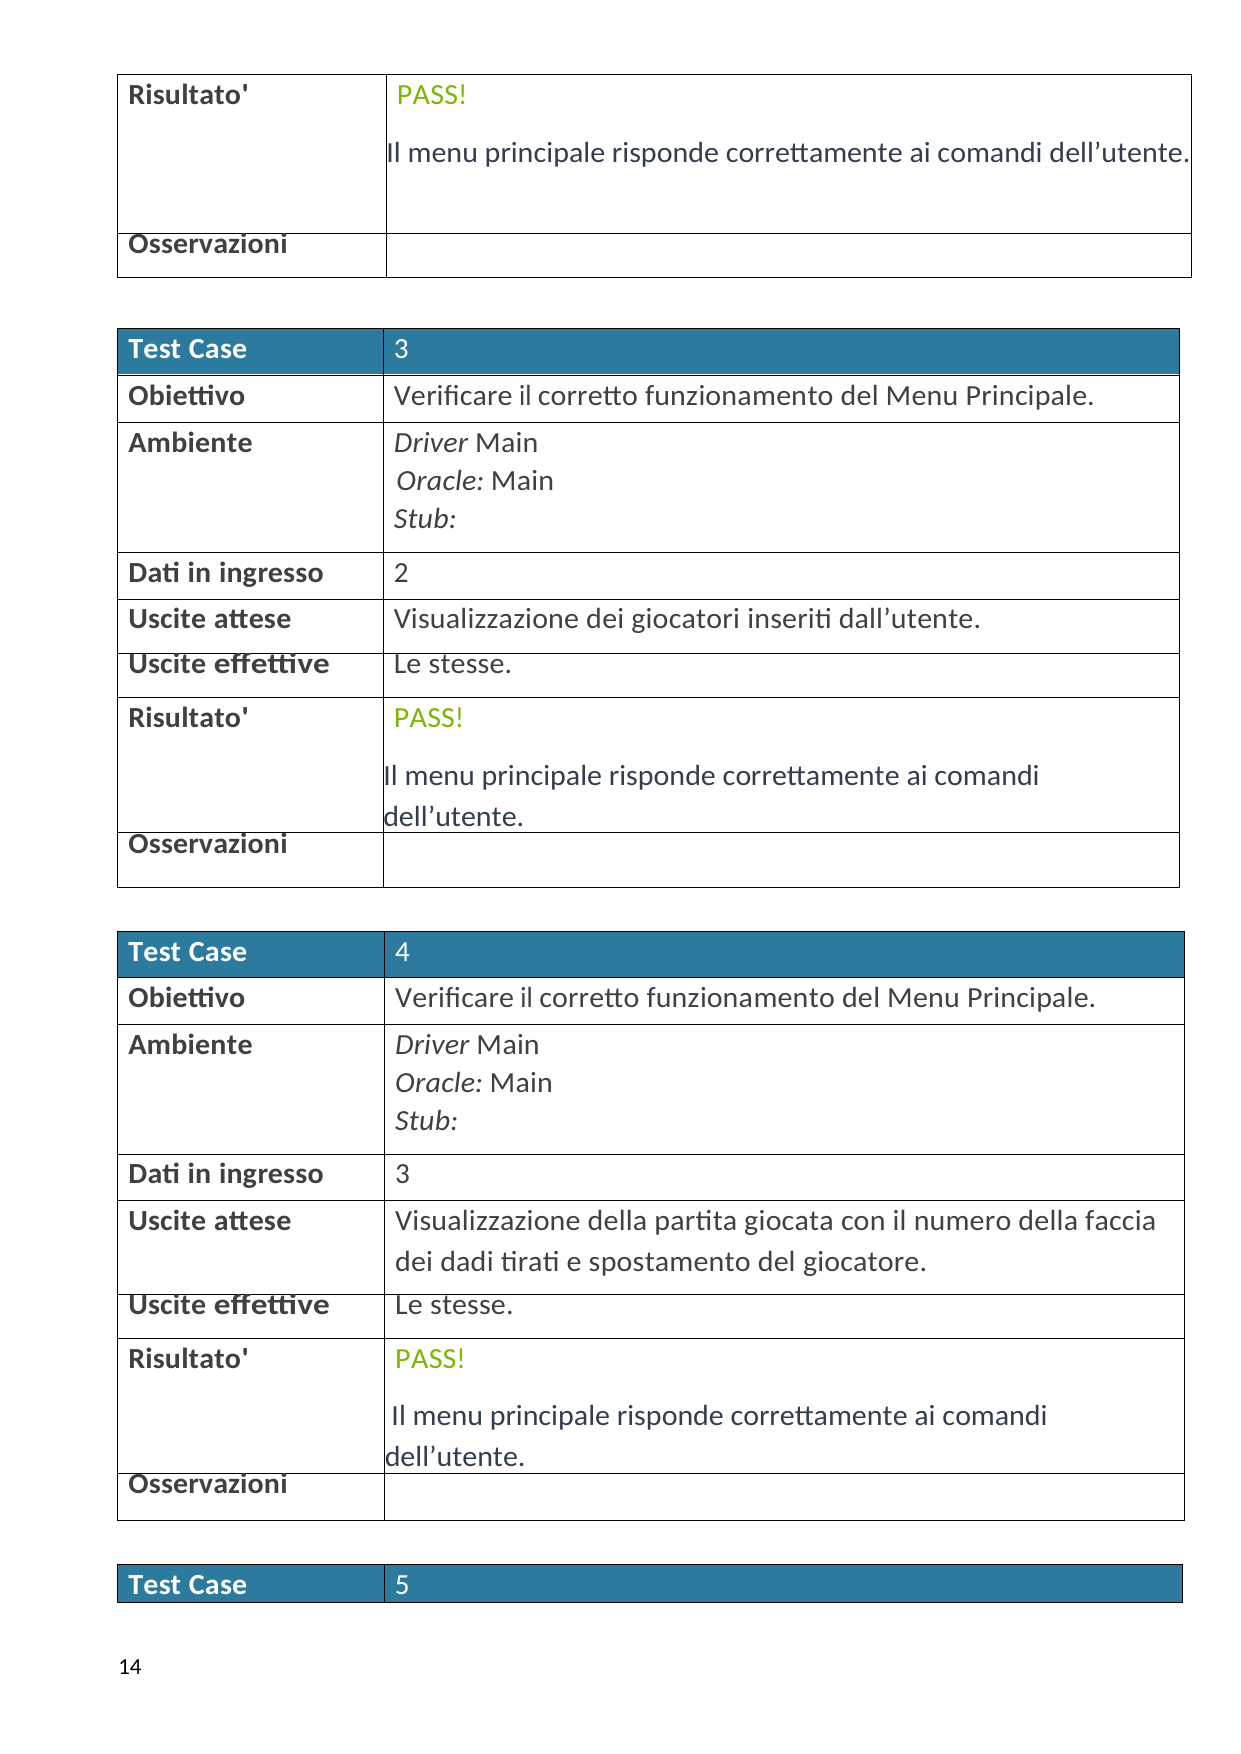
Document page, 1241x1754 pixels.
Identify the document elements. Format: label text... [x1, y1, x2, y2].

table_header Test Case [118, 329, 383, 374]
table_cell Verificare il corretto funzionamento del Menu Principale. [385, 978, 1184, 1024]
table_cell Uscite attese [118, 1201, 384, 1294]
table_cell Uscite effettive [118, 654, 383, 697]
table_header 3 [384, 329, 1179, 374]
table_cell Dati in ingresso [118, 553, 383, 598]
table_cell 2 [384, 553, 1179, 598]
table_cell Le stesse. [384, 654, 1179, 697]
table_cell Driver Main Oracle: Main Stub: [385, 1025, 1184, 1153]
table_cell 3 [385, 1155, 1184, 1200]
table_cell Driver Main Oracle: Main Stub: [384, 423, 1179, 552]
table_cell Osservazioni [118, 833, 383, 887]
table_header Test Case [118, 932, 384, 977]
table_cell Uscite attese [118, 600, 383, 653]
table_cell Risultato' [118, 75, 386, 233]
table_cell Le stesse. [385, 1295, 1184, 1338]
table_header 4 [385, 932, 1184, 977]
table_cell Risultato' [118, 698, 383, 832]
table_cell Obiettivo [118, 376, 383, 422]
table_cell Verificare il corretto funzionamento del Menu Principale. [384, 376, 1179, 422]
table_cell Visualizzazione dei giocatori inseriti dall’utente. [384, 600, 1179, 653]
table_cell Uscite effettive [118, 1295, 384, 1338]
table_cell Obiettivo [118, 978, 384, 1024]
table_cell Ambiente [118, 1025, 384, 1153]
table_cell Osservazioni [118, 1474, 384, 1520]
table_cell [385, 1474, 1184, 1520]
table_cell [387, 234, 1191, 277]
table_header 5 [385, 1565, 1182, 1602]
table_cell Dati in ingresso [118, 1155, 384, 1200]
table_cell Visualizzazione della partita giocata con il numero della faccia dei dadi tirati e spostamento del giocatore. [385, 1201, 1184, 1294]
table_cell Ambiente [118, 423, 383, 552]
table_cell PASS! Il menu principale risponde correttamente ai comandi dell’utente. [385, 1339, 1184, 1473]
table_cell PASS! Il menu principale risponde correttamente ai comandi dell’utente. [387, 75, 1191, 233]
table_cell Osservazioni [118, 234, 386, 277]
table_header Test Case [118, 1565, 384, 1602]
table_cell [384, 833, 1179, 887]
table_cell Risultato' [118, 1339, 384, 1473]
table_cell PASS! Il menu principale risponde correttamente ai comandi dell’utente. [384, 698, 1179, 832]
